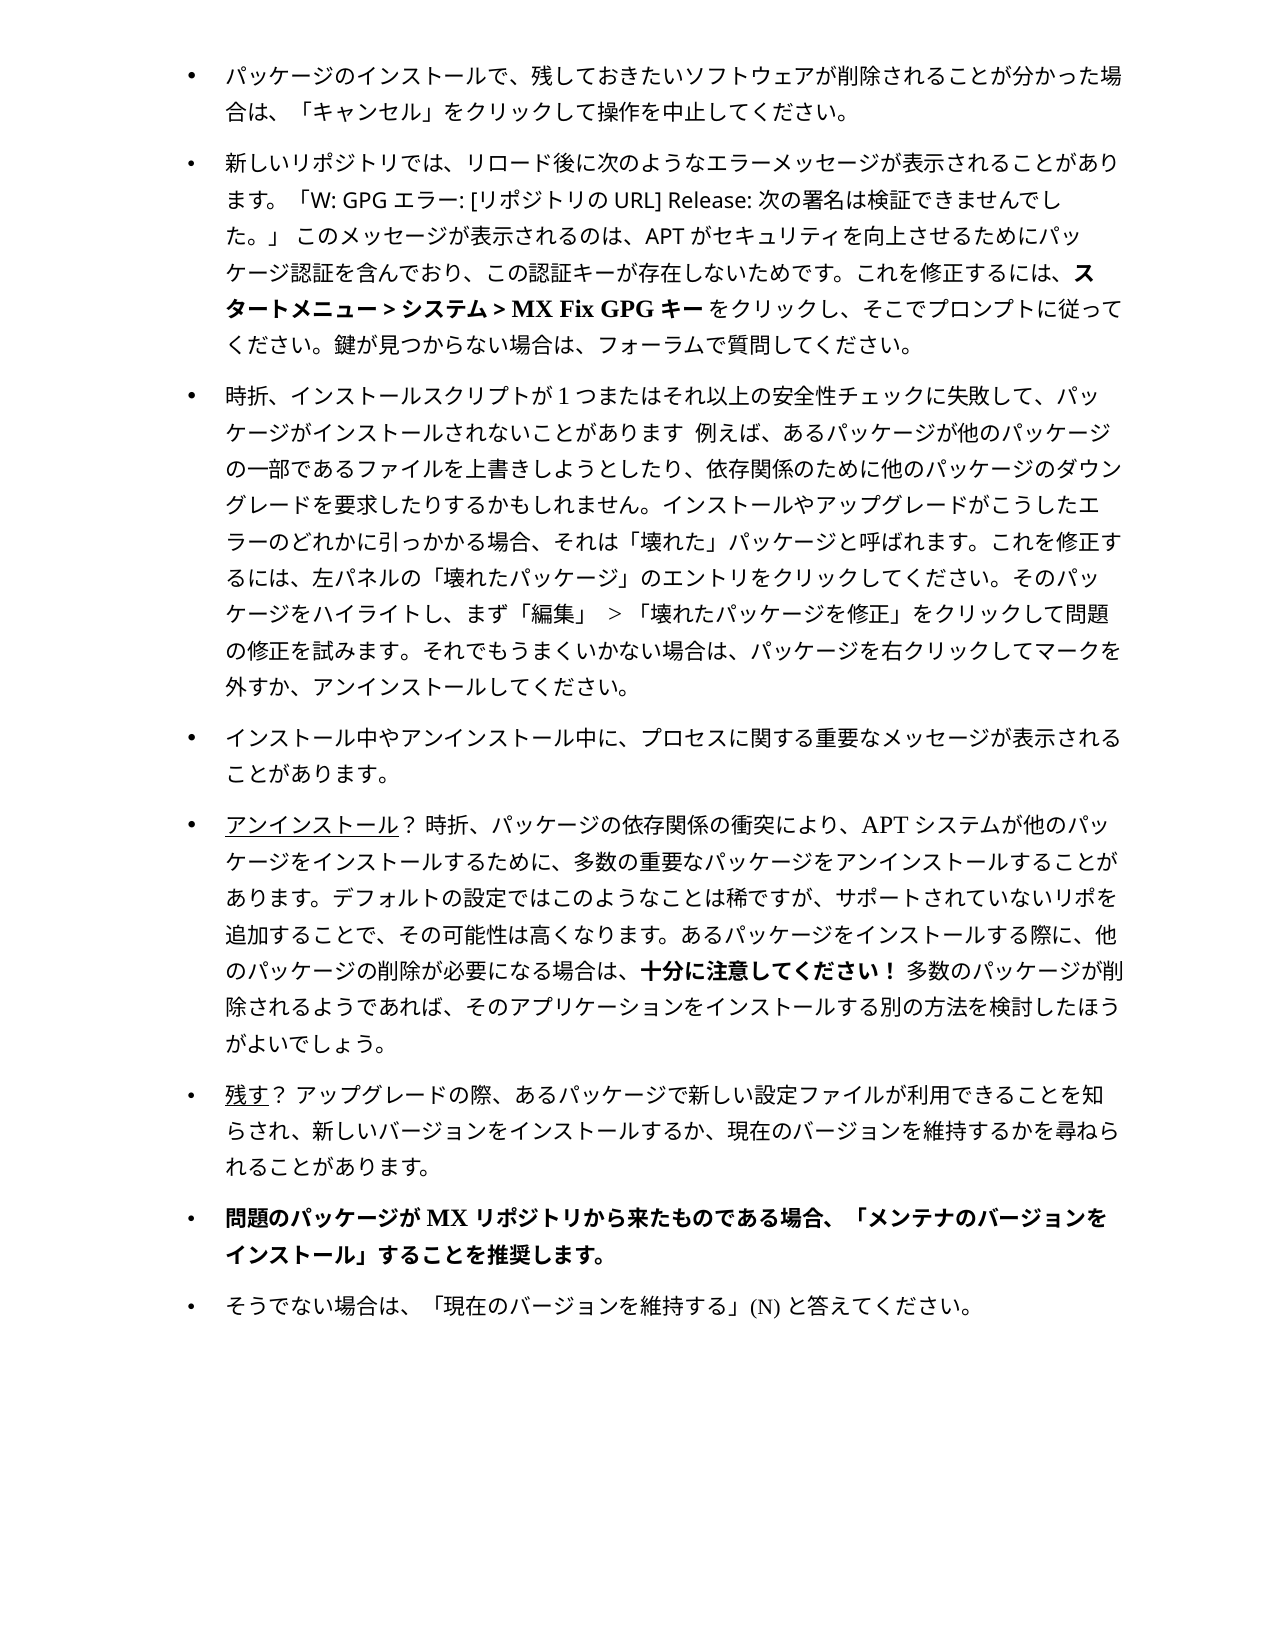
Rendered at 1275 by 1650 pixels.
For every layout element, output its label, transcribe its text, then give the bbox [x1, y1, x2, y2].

list 時折、インストールスクリプトが1つまたはそれ以上の安全性チェックに失敗して、パッケージがインストールされないことがあります 例えば、あるパッケージが他のパッケージの一部であるファイルを上書きしようとしたり、依存関係のために他のパッケージのダウングレードを要求したりするかもしれません。インストールやアップグレードがこうしたエラーのどれかに引っかかる場合、それは「壊れた」パッケージと呼ばれます。これを修正するには、左パネルの「壊れたパッケージ」のエントリをクリックしてください。そのパッケージをハイライトし、まず「編集」 > 「壊れたパッケージを修正」をクリックして問題の修正を試みます。それでもうまくいかない場合は、パッケージを右クリックしてマークを外すか、アンインストールしてください。 [187, 379, 1125, 702]
list そうでない場合は、「現在のバージョンを維持する」(N) と答えてください。 [187, 1289, 1125, 1320]
list 新しいリポジトリでは、リロード後に次のようなエラーメッセージが表示されることがあります。「W: GPG エラー: [リポジトリの URL] Release: 次の署名は検証できませんでした。」 このメッセージが表示されるのは、APT がセキュリティを向上させるためにパッケージ認証を含んでおり、この認証キーが存在しないためです。これを修正するには、スタートメニュー > システム > MX Fix GPG キー をクリックし、そこでプロンプトに従ってください。鍵が見つからない場合は、フォーラムで質問してください。 [187, 146, 1125, 360]
list インストール中やアンインストール中に、プロセスに関する重要なメッセージが表示されることがあります。 [187, 721, 1125, 789]
list 残す？ アップグレードの際、あるパッケージで新しい設定ファイルが利用できることを知らされ、新しいバージョンをインストールするか、現在のバージョンを維持するかを尋ねられることがあります。 [187, 1078, 1125, 1182]
list 問題のパッケージが MX リポジトリから来たものである場合、「メンテナのバージョンをインストール」することを推奨します。 [187, 1201, 1125, 1269]
list アンインストール？ 時折、パッケージの依存関係の衝突により、APT システムが他のパッケージをインストールするために、多数の重要なパッケージをアンインストールすることがあります。デフォルトの設定ではこのようなことは稀ですが、サポートされていないリポを追加することで、その可能性は高くなります。あるパッケージをインストールする際に、他のパッケージの削除が必要になる場合は、十分に注意してください！ 多数のパッケージが削除されるようであれば、そのアプリケーションをインストールする別の方法を検討したほうがよいでしょう。 [187, 808, 1125, 1058]
list パッケージのインストールで、残しておきたいソフトウェアが削除されることが分かった場合は、「キャンセル」をクリックして操作を中止してください。 [187, 59, 1125, 127]
